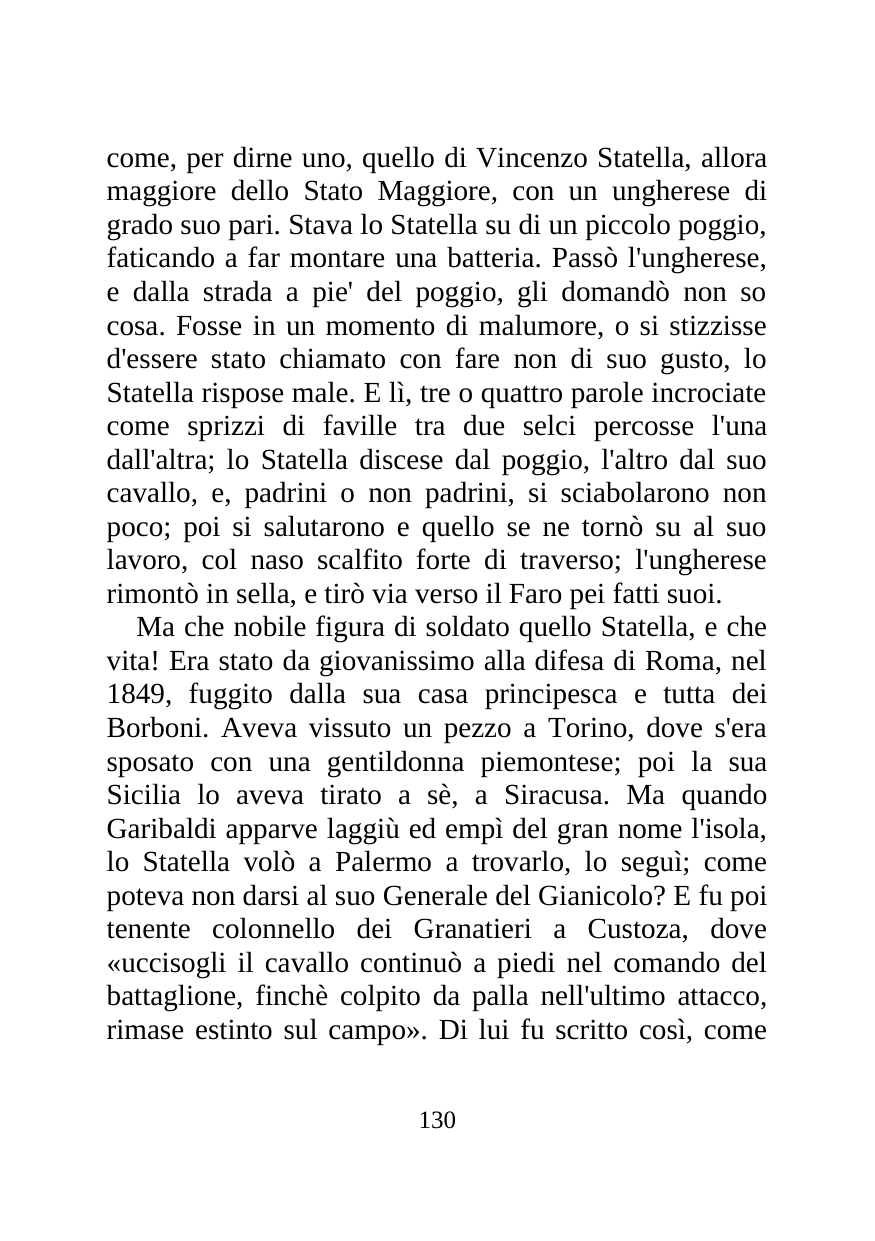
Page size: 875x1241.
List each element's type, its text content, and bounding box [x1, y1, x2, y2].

text come, per dirne uno, quello di Vincenzo Statella, allora maggiore dello Stato Maggiore, con un ungherese di grado suo pari. Stava lo Statella su di un piccolo poggio, faticando a far montare una batteria. Passò l'ungherese, e dalla strada a pie' del poggio, gli domandò non so cosa. Fosse in un momento di malumore, o si stizzisse d'essere stato chiamato con fare non di suo gusto, lo Statella rispose male. E lì, tre o quattro parole incrociate come sprizzi di faville tra due selci percosse l'una dall'altra; lo Statella discese dal poggio, l'altro dal suo cavallo, e, padrini o non padrini, si sciabolarono non poco; poi si salutarono e quello se ne tornò su al suo lavoro, col naso scalfito forte di traverso; l'ungherese rimontò in sella, e tirò via verso il Faro pei fatti suoi. [106, 140, 768, 609]
text Ma che nobile figura di soldato quello Statella, e che vita! Era stato da giovanissimo alla difesa di Roma, nel 1849, fuggito dalla sua casa principesca e tutta dei Borboni. Aveva vissuto un pezzo a Torino, dove s'era sposato con una gentildonna piemontese; poi la sua Sicilia lo aveva tirato a sè, a Siracusa. Ma quando Garibaldi apparve laggiù ed empì del gran nome l'isola, lo Statella volò a Palermo a trovarlo, lo seguì; come poteva non darsi al suo Generale del Gianicolo? E fu poi tenente colonnello dei Granatieri a Custoza, dove «uccisogli il cavallo continuò a piedi nel comando del battaglione, finchè colpito da palla nell'ultimo attacco, rimase estinto sul campo». Di lui fu scritto così, come [106, 609, 768, 1046]
